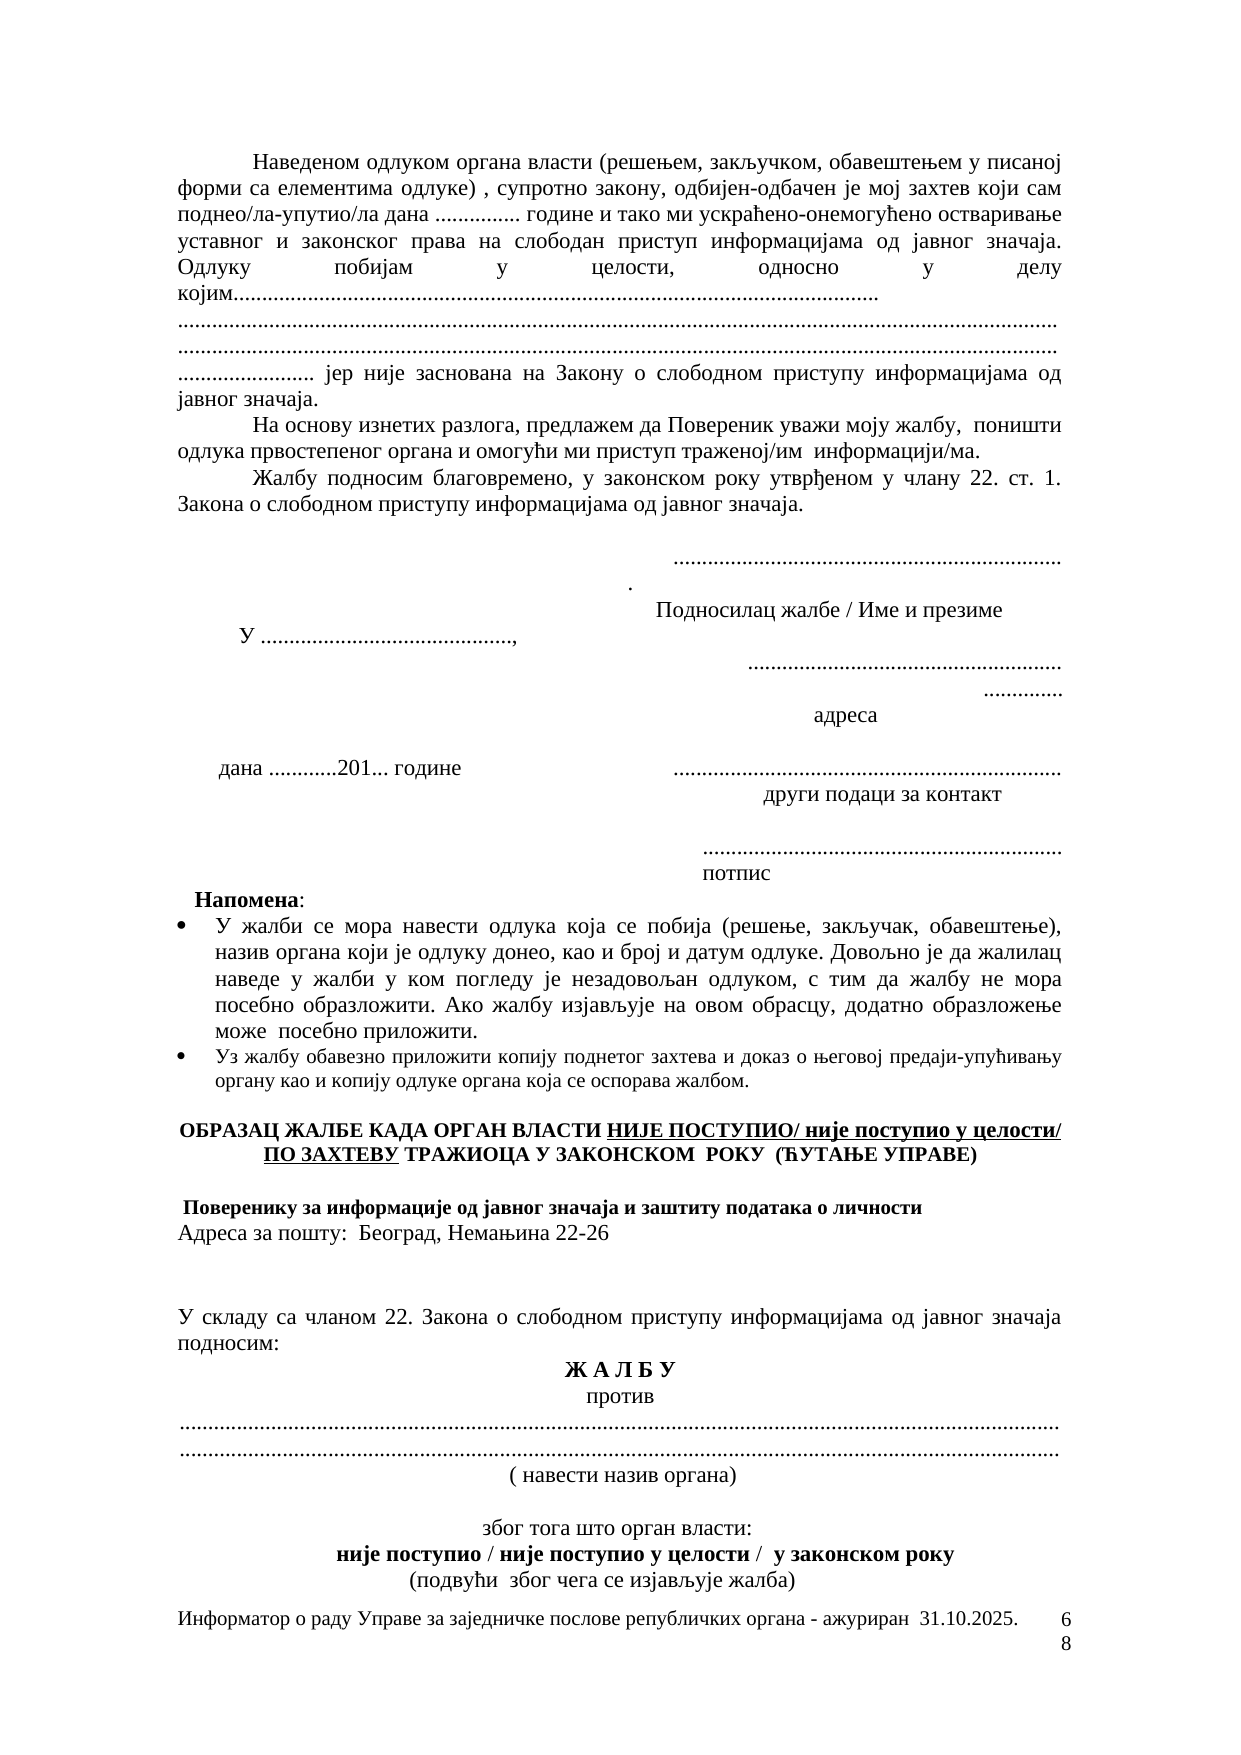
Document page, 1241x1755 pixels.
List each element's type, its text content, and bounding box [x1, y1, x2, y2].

text други подаци за контакт [702, 780, 1063, 807]
text (подвући због чега се изјављује жалба) [215, 1567, 1063, 1593]
list У жалби се мора навести одлука која се побија (решење, закључак, обавештење), назив органа који је одлуку донео, као и број и датум одлуке. Довољно је да жалилац наведе у жалби у ком погледу је незадовољан одлуком, с тим да жалбу не мора посебно образложити. Ако жалбу изјављује на овом обрасцу, додатно образложење може посебно приложити. [177, 912, 1063, 1044]
list Уз жалбу обавезно приложити копију поднетог захтева и доказ о његовој предаји-упућивању органу као и копију одлуке органа која се оспорава жалбом. [177, 1044, 1063, 1092]
text На основу изнетих разлога, предлажем да Повереник уважи моју жалбу, поништи одлука првостепеног органа и омогући ми приступ траженој/им информацији/ма. [177, 411, 1063, 464]
text ОБРАЗАЦ ЖАЛБЕ КАДА ОРГАН ВЛАСТИ НИЈЕ ПОСТУПИО/ није поступио у целости/ ПО ЗАХТЕВУ ТРАЖИОЦА У ЗАКОНСКОМ РОКУ (ЋУТАЊЕ УПРАВЕ) [177, 1116, 1063, 1166]
text ............................................................... потпис [702, 833, 1063, 886]
text ( навести назив органа) [177, 1461, 1063, 1487]
text Ж А Л Б У [177, 1356, 1063, 1382]
text .......................................................................................................................................................... [177, 1408, 1063, 1435]
text адреса [177, 701, 1063, 727]
text против [177, 1382, 1063, 1408]
text .......................................................................................................................................................... [177, 1435, 1063, 1461]
text У складу са чланом 22. Закона о слободном приступу информацијама од јавног значаја подносим: [177, 1303, 1063, 1356]
text због тога што орган власти: [177, 1514, 1063, 1540]
text није поступио / није поступио у целости / у законском року [227, 1540, 1063, 1567]
text Наведеном одлуком органа власти (решењем, закључком, обавештењем у писаној форми са елементима одлуке) , супротно закону, одбијен-одбачен је мој захтев који сам поднео/ла-упутио/ла дана ............... године и тако ми ускраћено-онемогућено остваривање уставног и законског права на слободан приступ информацијама од јавног значаја. Oдлуку побијам у целости, односно у делу којим................................................................................................................. [177, 148, 1063, 306]
text Адреса за пошту: Београд, Немањина 22-26 [177, 1219, 1063, 1245]
text ..................................................................... [627, 543, 1063, 596]
text У ............................................, ..................................................................... [177, 622, 1063, 701]
text дана ............201... године .................................................................... [177, 754, 1063, 780]
text Напомена: [177, 886, 1063, 912]
text Подносилац жалбе / Име и презиме [627, 596, 1063, 622]
text ............................................................................................................................................................................................................................................................................................................................................ јер није заснована на Закону о слободном приступу информацијама од јавног значаја. [177, 306, 1063, 411]
text Жалбу подносим благовремено, у законском року утврђеном у члану 22. ст. 1. Закона о слободном приступу информацијама од јавног значаја. [177, 464, 1063, 517]
text Повереникy за информације од јавног значаја и заштиту података о личности [177, 1193, 1063, 1219]
